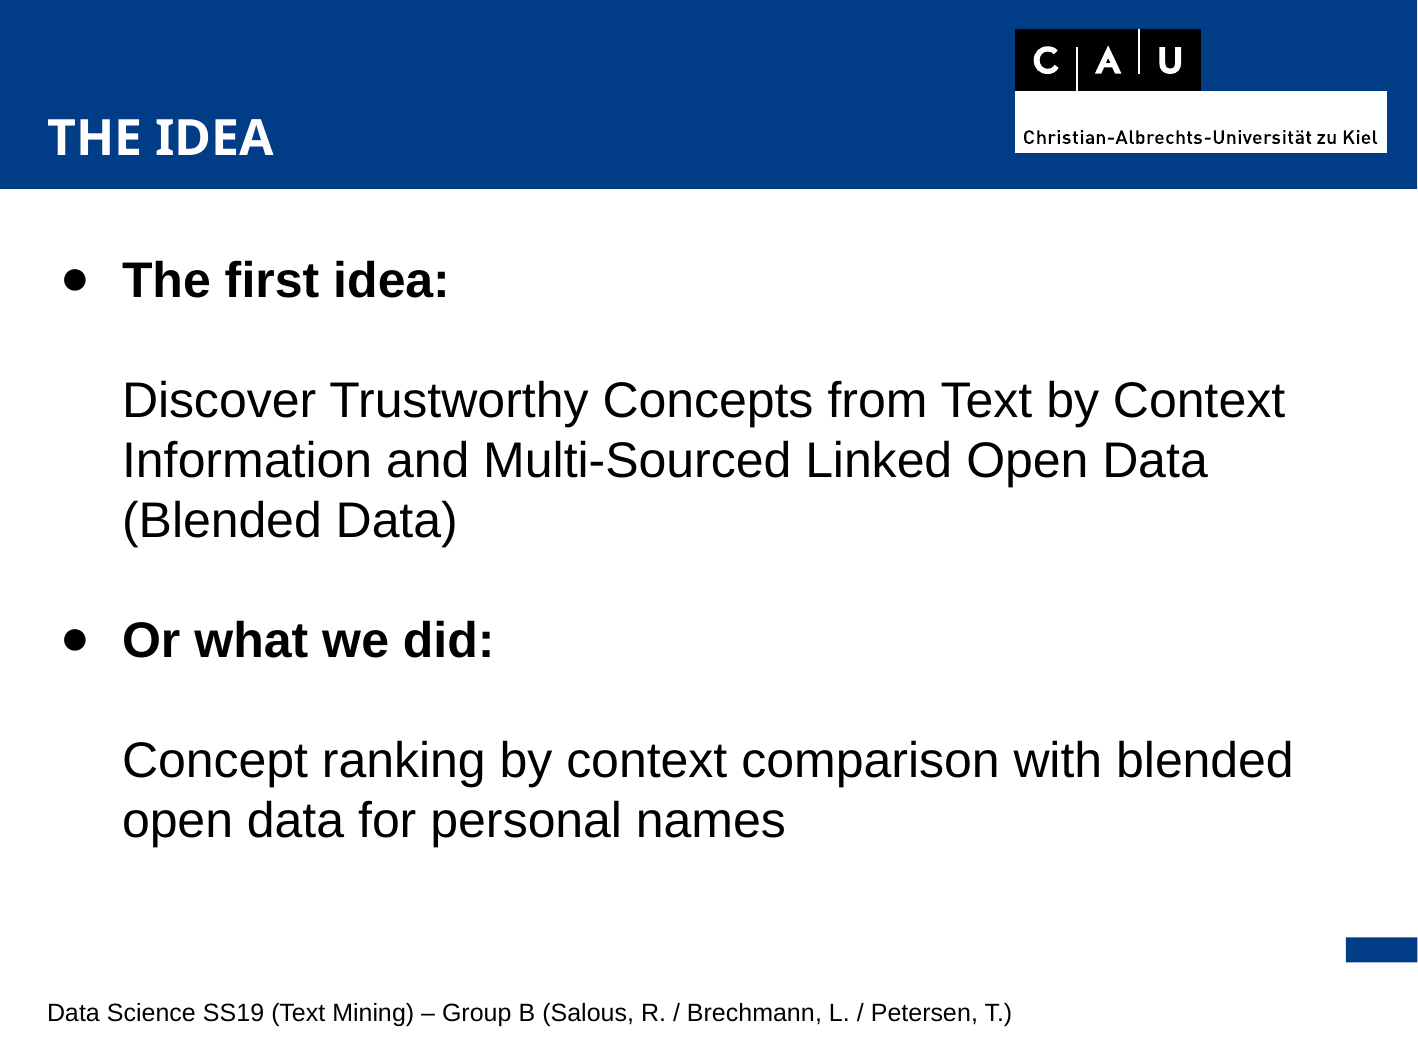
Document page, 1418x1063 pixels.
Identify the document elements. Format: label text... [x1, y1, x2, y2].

text_box Data Science SS19 (Text Mining) – Group B (Salous, R. / Brechmann, L. / Petersen, T.) [47, 979, 1370, 1027]
text_box THE IDEA [47, 23, 981, 166]
text_box The first idea: Discover Trustworthy Concepts from Text by Context Information and Multi-Sourced Linked Open Data (Blended Data) Or what we did: Concept ranking by context comparison with blended open data for personal names [47, 247, 1370, 979]
